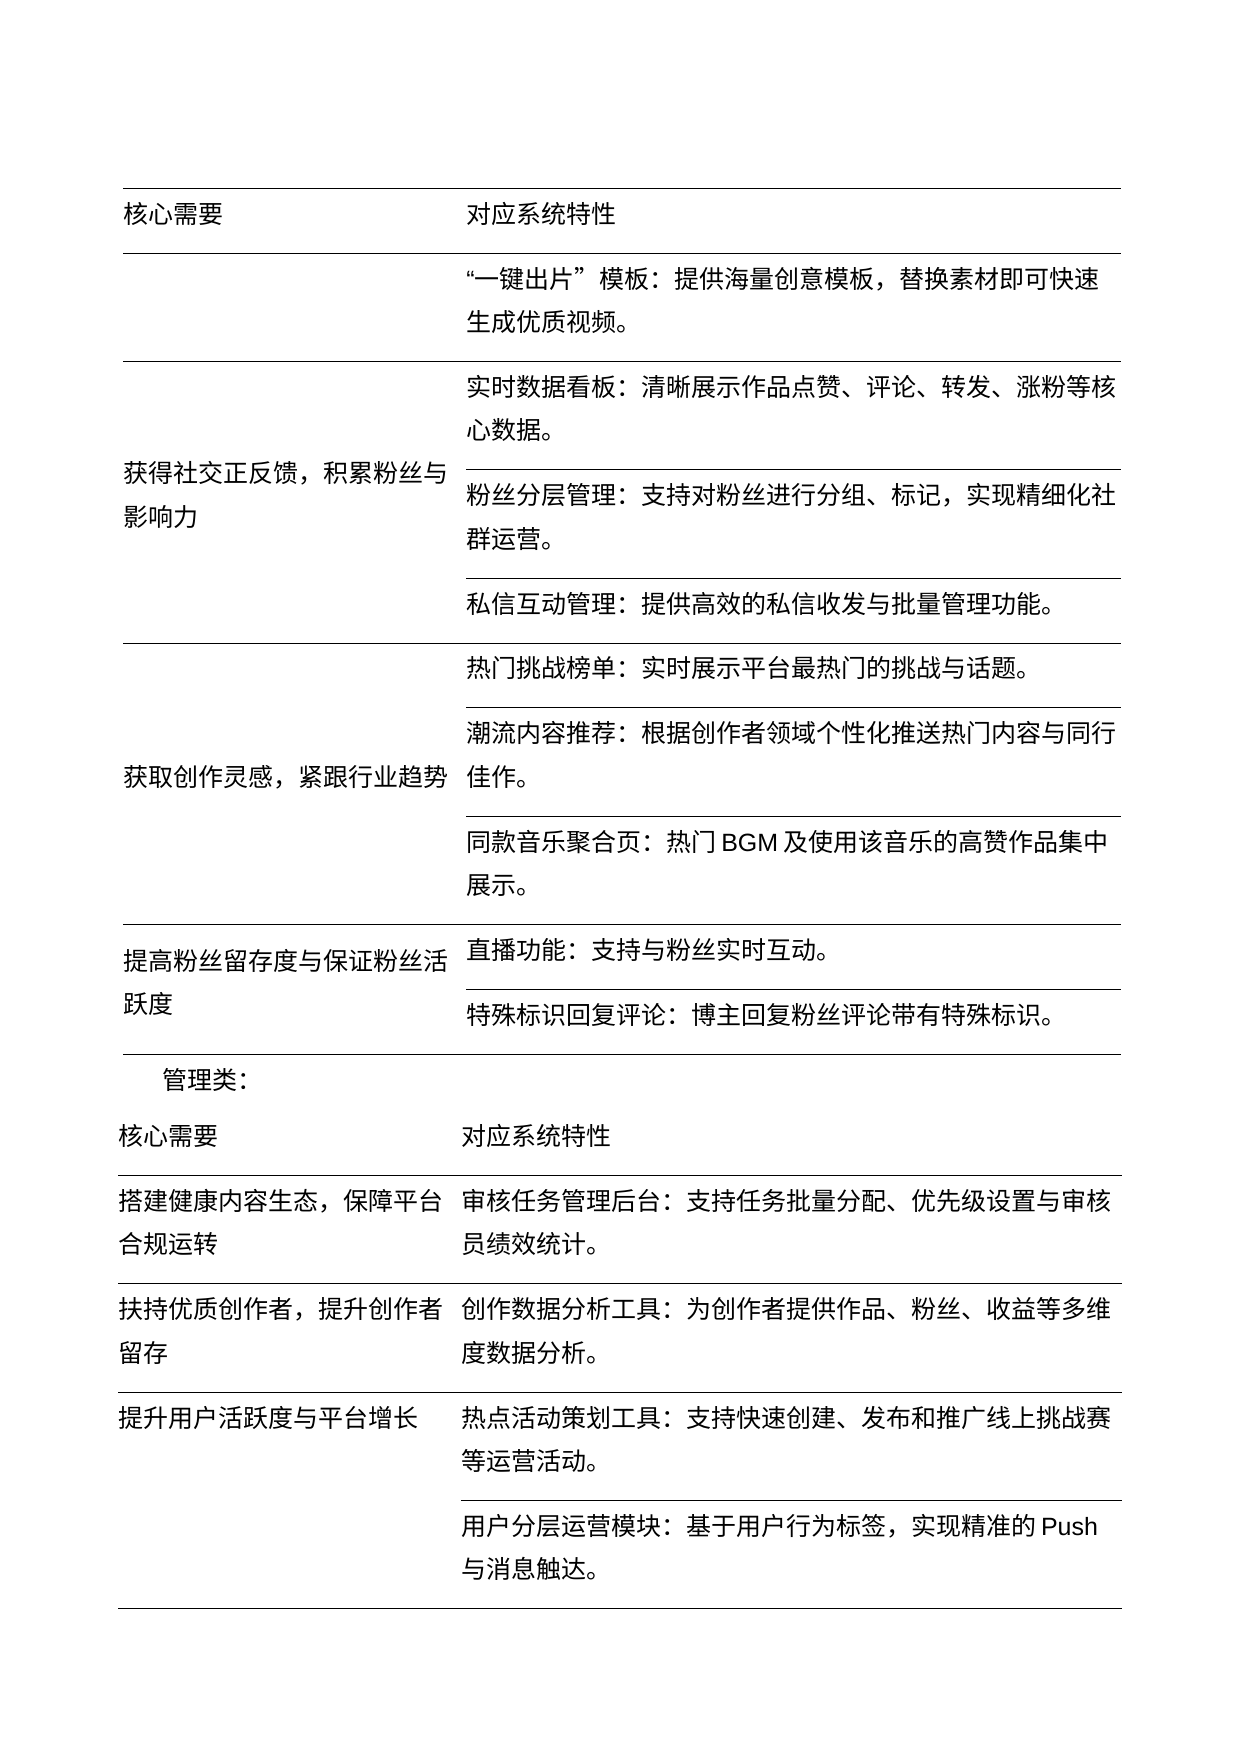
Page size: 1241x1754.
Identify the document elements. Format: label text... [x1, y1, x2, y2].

table_cell 审核任务管理后台：支持任务批量分配、优先级设置与审核员绩效统计。 [461, 1176, 1122, 1283]
table_cell 热门挑战榜单：实时展示平台最热门的挑战与话题。 [466, 644, 1121, 707]
table_cell 提升用户活跃度与平台增长 [118, 1393, 461, 1608]
table_cell 粉丝分层管理：支持对粉丝进行分组、标记，实现精细化社群运营。 [466, 470, 1121, 577]
table_header 对应系统特性 [466, 189, 1121, 252]
table_cell 潮流内容推荐：根据创作者领域个性化推送热门内容与同行佳作。 [466, 708, 1121, 816]
table_cell 提高粉丝留存度与保证粉丝活跃度 [123, 925, 466, 1054]
table_cell 私信互动管理：提供高效的私信收发与批量管理功能。 [466, 579, 1121, 642]
table_header 核心需要 [118, 1110, 461, 1175]
table_cell 用户分层运营模块：基于用户行为标签，实现精准的Push与消息触达。 [461, 1501, 1122, 1608]
table_header 对应系统特性 [461, 1110, 1122, 1175]
table_cell 创作数据分析工具：为创作者提供作品、粉丝、收益等多维度数据分析。 [461, 1284, 1122, 1392]
text 管理类： [118, 1060, 1122, 1097]
table_cell 获得社交正反馈，积累粉丝与影响力 [123, 362, 466, 642]
table_cell 实时数据看板：清晰展示作品点赞、评论、转发、涨粉等核心数据。 [466, 362, 1121, 469]
table_cell 扶持优质创作者，提升创作者留存 [118, 1284, 461, 1392]
table_cell “一键出片”模板：提供海量创意模板，替换素材即可快速生成优质视频。 [466, 254, 1121, 361]
table_cell 直播功能：支持与粉丝实时互动。 [466, 925, 1121, 989]
table_cell 特殊标识回复评论：博主回复粉丝评论带有特殊标识。 [466, 990, 1121, 1054]
table_cell 搭建健康内容生态，保障平台合规运转 [118, 1176, 461, 1283]
table_cell 热点活动策划工具：支持快速创建、发布和推广线上挑战赛等运营活动。 [461, 1393, 1122, 1500]
table_cell 获取创作灵感，紧跟行业趋势 [123, 644, 466, 924]
table_header 核心需要 [123, 189, 466, 252]
table_cell 同款音乐聚合页：热门BGM及使用该音乐的高赞作品集中展示。 [466, 817, 1121, 924]
